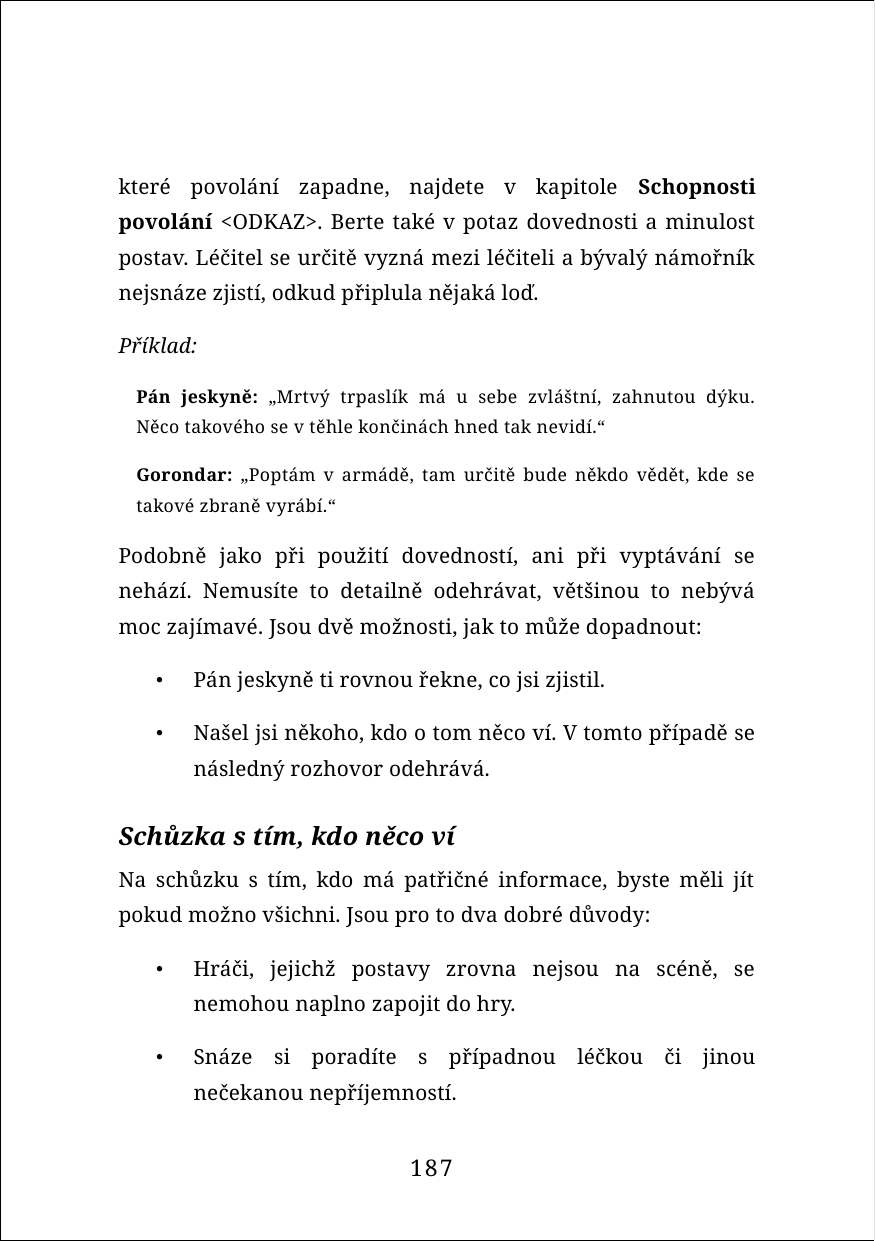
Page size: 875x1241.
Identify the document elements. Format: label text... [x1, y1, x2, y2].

text Pán jeskyně: „Mrtvý trpaslík má u sebe zvláštní, zahnutou dýku. Něco takového se v těhle končinách hned tak nevidí.“ [136, 385, 756, 439]
text Na schůzku s tím, kdo má patřičné informace, byste měli jít pokud možno všichni. Jsou pro to dva dobré důvody: [118, 865, 756, 929]
list Našel jsi někoho, kdo o tom něco ví. V tomto případě se následný rozhovor odehrává. [156, 718, 756, 782]
text Příklad: [118, 332, 756, 360]
subtitle Schůzka s tím, kdo něco ví [118, 819, 756, 853]
text Gorondar: „Poptám v armádě, tam určitě bude někdo vědět, kde se takové zbraně vyrábí.“ [136, 463, 756, 517]
text Podobně jako při použití dovedností, ani při vyptávání se nehází. Nemusíte to detailně odehrávat, většinou to nebývá moc zajímavé. Jsou dvě možnosti, jak to může dopadnout: [118, 541, 756, 641]
text které povolání zapadne, najdete v kapitole Schopnosti povolání <ODKAZ>. Berte také v potaz dovednosti a minulost postav. Léčitel se určitě vyzná mezi léčiteli a bývalý námořník nejsnáze zjistí, odkud připlula nějaká loď. [118, 172, 756, 307]
list Pán jeskyně ti rovnou řekne, co jsi zjistil. [156, 665, 756, 694]
list Hráči, jejichž postavy zrovna nejsou na scéně, se nemohou naplno zapojit do hry. [156, 954, 756, 1018]
list Snáze si poradíte s případnou léčkou či jinou nečekanou nepříjemností. [156, 1042, 756, 1106]
